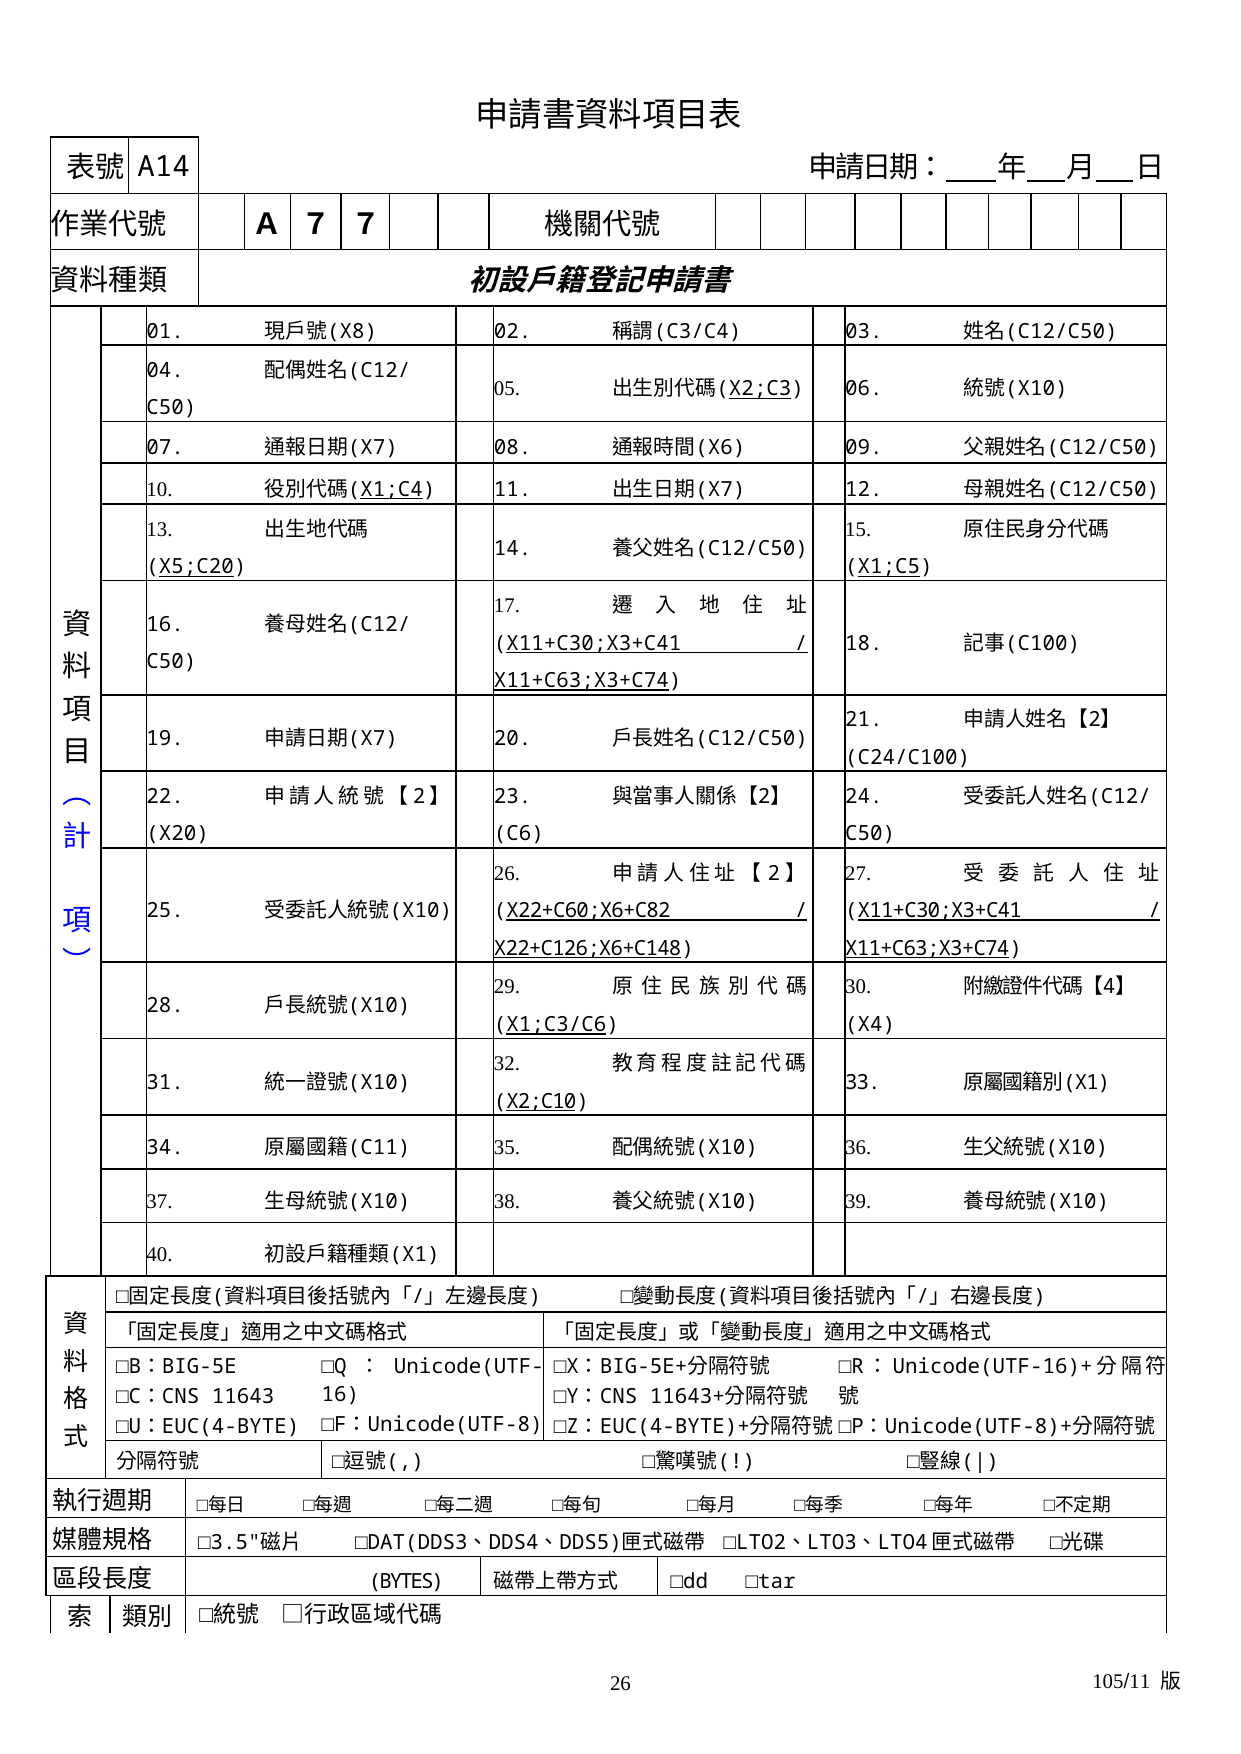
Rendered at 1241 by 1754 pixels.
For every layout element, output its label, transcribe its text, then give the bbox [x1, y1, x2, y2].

table_cell 配偶統號(X10) [494, 1116, 812, 1168]
table_cell [947, 194, 988, 249]
table_cell 作業代號 [51, 194, 198, 249]
table_cell 磁帶上帶方式 [481, 1557, 657, 1594]
table_cell [390, 194, 437, 249]
table_cell [846, 1223, 1166, 1275]
table_cell [1079, 194, 1120, 249]
table_cell [457, 1170, 493, 1222]
table_cell [46, 305, 50, 344]
table_cell [102, 1039, 146, 1114]
table_cell [46, 1168, 50, 1222]
table_cell 申請日期： 年 月 日 [199, 136, 1166, 192]
table_cell 通報日期(X7) [147, 422, 455, 462]
table_cell [457, 963, 493, 1038]
table_cell □逗號(,) [322, 1441, 632, 1477]
table_cell 配偶姓名(C12/C50) [147, 346, 455, 421]
table_cell 戶長統號(X10) [147, 963, 455, 1038]
table_cell 現戶號(X8) [147, 307, 455, 344]
table_cell [457, 346, 493, 421]
table_cell □X：BIG-5E+分隔符號 □Y：CNS 11643+分隔符號 □Z：EUC(4-BYTE)+分隔符號 [544, 1348, 839, 1440]
table_cell 出生日期(X7) [494, 464, 812, 503]
table_cell □每週 [303, 1479, 425, 1516]
table_cell [814, 1116, 844, 1168]
table_cell 父親姓名(C12/C50) [846, 422, 1166, 462]
table_cell 稱謂(C3/C4) [494, 307, 812, 344]
table_cell 養母統號(X10) [846, 1170, 1166, 1222]
table_cell [46, 1038, 50, 1114]
table_cell □B：BIG-5E □C：CNS 11643 □U：EUC(4-BYTE) [106, 1348, 321, 1440]
table_cell [457, 1039, 493, 1114]
table_cell [46, 847, 50, 961]
table_cell [814, 581, 844, 694]
table_cell [46, 462, 50, 503]
table_cell [814, 505, 844, 580]
table_cell 執行週期 [47, 1479, 185, 1516]
table_cell 生父統號(X10) [846, 1116, 1166, 1168]
table_cell [814, 422, 844, 462]
table_cell [494, 1223, 812, 1275]
table_cell [46, 1222, 50, 1275]
table_cell □R：Unicode(UTF-16)+分隔符號 □P：Unicode(UTF-8)+分隔符號 [839, 1348, 1166, 1440]
table_cell [46, 249, 50, 305]
table_cell □DAT(DDS3、DDS4、DDS5)匣式磁帶 [355, 1518, 723, 1556]
table_header 申請書資料項目表 [50, 88, 1166, 136]
table_cell [46, 136, 50, 192]
table_cell [989, 194, 1030, 249]
table_cell [46, 1114, 50, 1168]
table_cell [814, 772, 844, 847]
table_cell [814, 346, 844, 421]
table_cell □不定期 [1044, 1479, 1166, 1516]
table_cell 區段長度 [47, 1557, 185, 1594]
table_header [46, 88, 50, 136]
table_cell □每日 [186, 1479, 303, 1516]
table_cell 索 [51, 1596, 109, 1632]
table_cell 教育程度註記代碼(X2;C10) [494, 1039, 812, 1114]
table_cell [102, 849, 146, 961]
table_cell 原住民身分代碼(X1;C5) [846, 505, 1166, 580]
table_cell [814, 1170, 844, 1222]
table_cell [102, 464, 146, 503]
table_cell [814, 1039, 844, 1114]
table_cell [902, 194, 945, 249]
table_cell Ａ [245, 194, 290, 249]
table_cell [439, 194, 488, 249]
table_cell [457, 849, 493, 961]
table_cell □dd □tar [658, 1557, 1166, 1594]
table_cell 原屬國籍(C11) [147, 1116, 455, 1168]
table_cell □每月 [674, 1479, 794, 1516]
table_cell 養父姓名(C12/C50) [494, 505, 812, 580]
table_cell [102, 307, 146, 344]
table_cell 資料項目︵計 項︶ [51, 307, 100, 1275]
table_cell 與當事人關係【2】(C6) [494, 772, 812, 847]
table_cell [102, 696, 146, 770]
table_cell □LTO2、LTO3、LTO4匣式磁帶 [723, 1518, 1050, 1556]
table_cell [46, 770, 50, 847]
table_cell □3.5"磁片 [186, 1518, 355, 1556]
table_cell [814, 849, 844, 961]
table_cell 申請人住址【2】(X22+C60;X6+C82 / X22+C126;X6+C148) [494, 849, 812, 961]
table_cell 媒體規格 [47, 1518, 185, 1556]
table_cell 姓名(C12/C50) [846, 307, 1166, 344]
table_cell [814, 1223, 844, 1275]
table_cell [102, 1116, 146, 1168]
table_cell 類別 [111, 1596, 185, 1632]
table_cell 資料格式 [47, 1277, 105, 1477]
table_cell 統一證號(X10) [147, 1039, 455, 1114]
table_cell [199, 194, 244, 249]
table_cell [46, 580, 50, 694]
table_cell [46, 1596, 50, 1632]
table_cell 「固定長度」適用之中文碼格式 [106, 1313, 543, 1347]
table_cell [46, 694, 50, 770]
table_cell [102, 581, 146, 694]
table_cell [806, 194, 854, 249]
table_cell 分隔符號 [106, 1441, 321, 1477]
table_cell 受委託人姓名(C12/C50) [846, 772, 1166, 847]
table_cell 申請日期(X7) [147, 696, 455, 770]
table_cell 初設戶籍登記申請書 [199, 250, 1166, 305]
table_cell 原住民族別代碼(X1;C3/C6) [494, 963, 812, 1038]
table_cell □Q：Unicode(UTF-16) □F：Unicode(UTF-8) [321, 1348, 543, 1440]
table_cell [761, 194, 805, 249]
table_cell [102, 505, 146, 580]
table_cell 受委託人住址(X11+C30;X3+C41 / X11+C63;X3+C74) [846, 849, 1166, 961]
table_cell [1032, 194, 1078, 249]
table_cell [46, 421, 50, 462]
table_cell [457, 772, 493, 847]
table_cell [457, 464, 493, 503]
table_cell [46, 961, 50, 1038]
table_cell [716, 194, 760, 249]
table_cell 申請人姓名【2】(C24/C100) [846, 696, 1166, 770]
table_cell □光碟 [1050, 1518, 1166, 1556]
table_cell 「固定長度」或「變動長度」適用之中文碼格式 [544, 1313, 1166, 1347]
table_cell [457, 307, 493, 344]
table_cell [46, 344, 50, 421]
table_cell 生母統號(X10) [147, 1170, 455, 1222]
table_cell [457, 505, 493, 580]
table_cell [814, 307, 844, 344]
table_cell [457, 1116, 493, 1168]
table_cell 養母姓名(C12/C50) [147, 581, 455, 694]
table_cell 母親姓名(C12/C50) [846, 464, 1166, 503]
table_cell 表號 [51, 138, 128, 192]
table_cell □統號 □行政區域代碼 [186, 1596, 1166, 1632]
table_cell [457, 581, 493, 694]
table_cell [457, 422, 493, 462]
table_cell 附繳證件代碼【4】(X4) [846, 963, 1166, 1038]
table_cell ７ [342, 194, 389, 249]
table_cell 資料種類 [51, 250, 198, 305]
table_cell 通報時間(X6) [494, 422, 812, 462]
table_cell [102, 346, 146, 421]
table_cell [46, 503, 50, 580]
table_cell 原屬國籍別(X1) [846, 1039, 1166, 1114]
table_cell □每年 [924, 1479, 1044, 1516]
table_cell 遷入地住址(X11+C30;X3+C41 / X11+C63;X3+C74) [494, 581, 812, 694]
table_cell [457, 696, 493, 770]
table_cell 出生地代碼(X5;C20) [147, 505, 455, 580]
table_cell 受委託人統號(X10) [147, 849, 455, 961]
table_cell [457, 1223, 493, 1275]
table_cell 機關代號 [490, 194, 715, 249]
table_cell 戶長姓名(C12/C50) [494, 696, 812, 770]
table_cell 役別代碼(X1;C4) [147, 464, 455, 503]
table_cell [102, 1170, 146, 1222]
table_cell □每季 [794, 1479, 924, 1516]
table_cell [1122, 194, 1166, 249]
table_cell □變動長度(資料項目後括號內「/」右邊長度) [610, 1277, 1166, 1311]
table_cell 統號(X10) [846, 346, 1166, 421]
table_cell □固定長度(資料項目後括號內「/」左邊長度) [106, 1277, 610, 1311]
table_cell □豎線(|) [896, 1441, 1166, 1477]
table_cell [102, 422, 146, 462]
table_cell 記事(C100) [846, 581, 1166, 694]
table_cell [856, 194, 900, 249]
table_cell □每二週 [425, 1479, 552, 1516]
table_cell [814, 464, 844, 503]
table_cell ７ [291, 194, 340, 249]
table_cell 申請人統號【2】(X20) [147, 772, 455, 847]
table_cell 養父統號(X10) [494, 1170, 812, 1222]
table_cell □驚嘆號(!) [632, 1441, 896, 1477]
table_cell [46, 193, 50, 249]
table_cell [102, 963, 146, 1038]
table_cell 出生別代碼(X2;C3) [494, 346, 812, 421]
table_cell [814, 696, 844, 770]
table_cell [814, 963, 844, 1038]
table_cell 初設戶籍種類(X1) [147, 1223, 455, 1275]
table_cell A14 [129, 138, 198, 192]
table_cell (BYTES) [186, 1557, 480, 1594]
table_cell [102, 1223, 146, 1275]
table_cell □每旬 [552, 1479, 674, 1516]
table_cell [102, 772, 146, 847]
